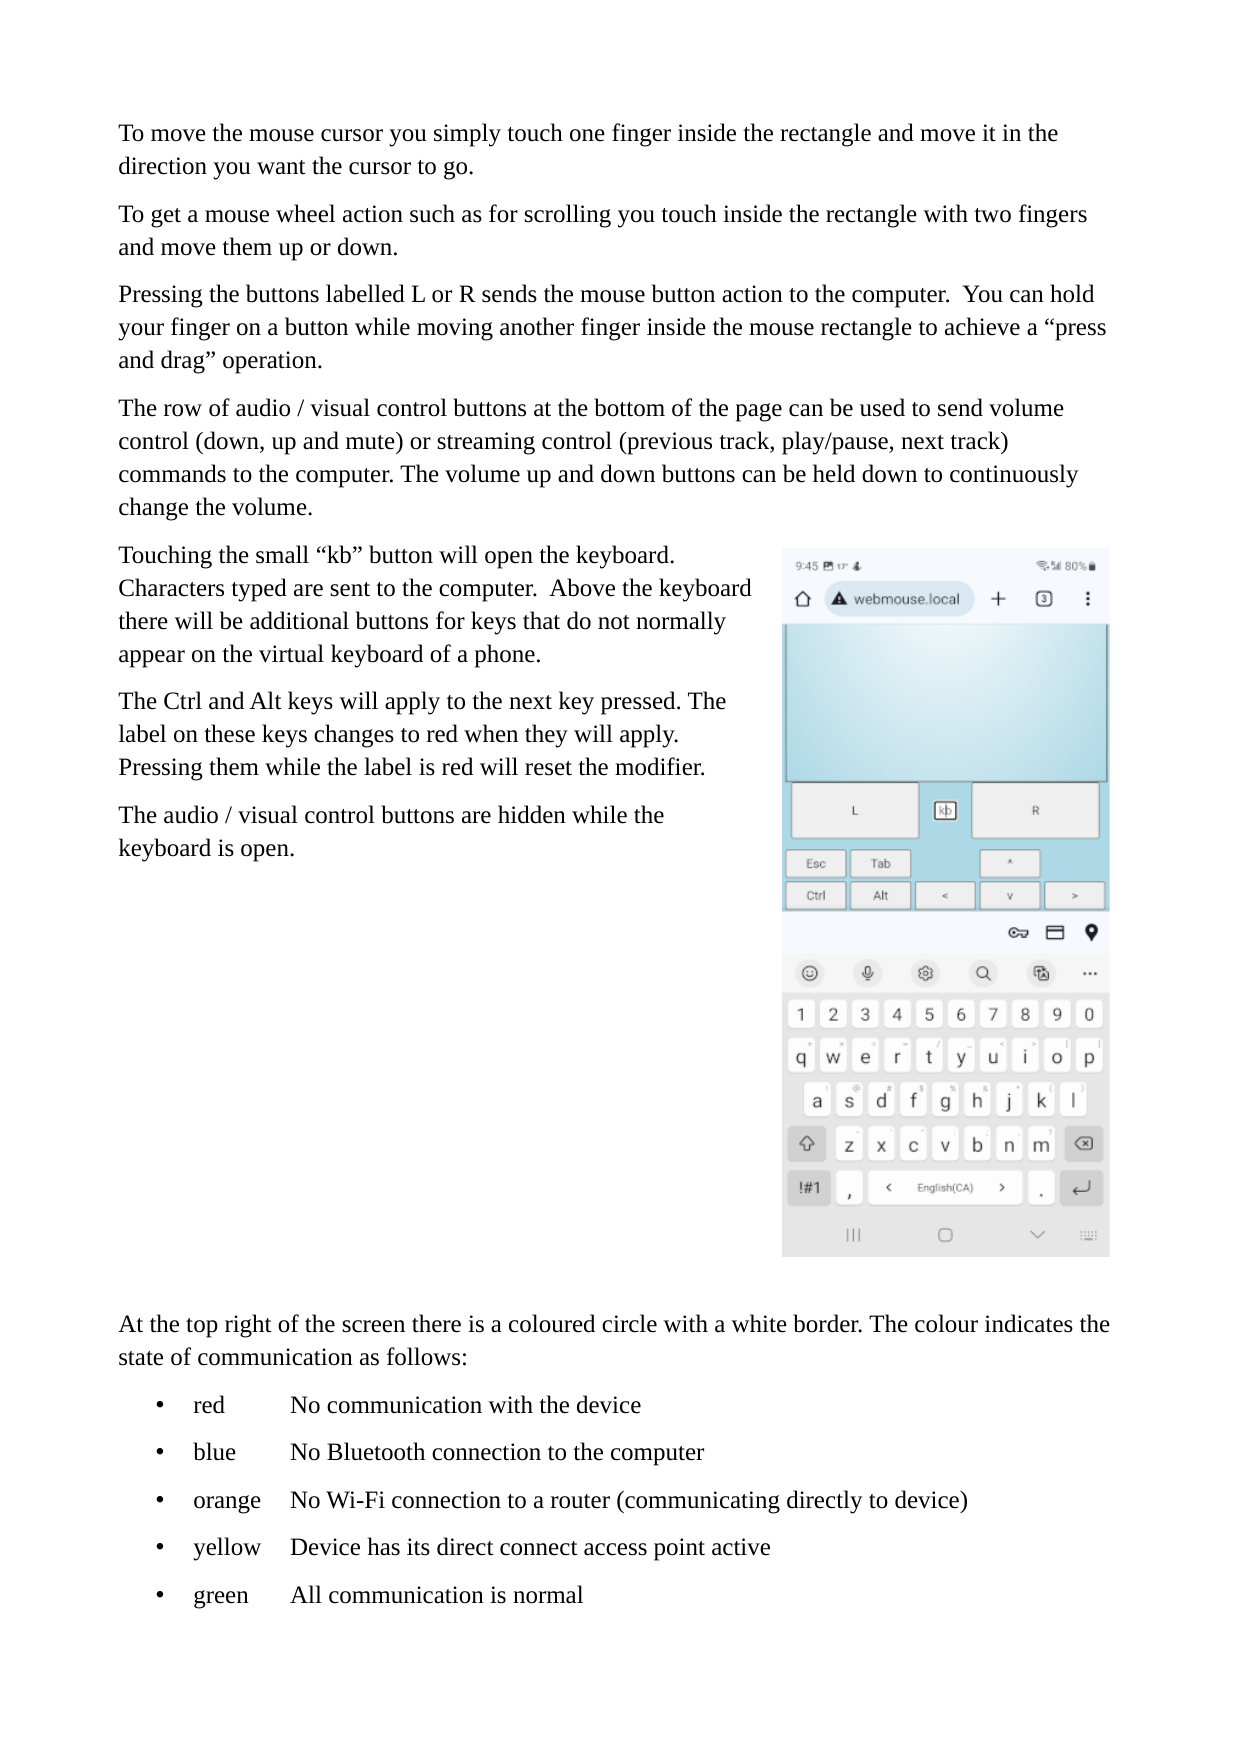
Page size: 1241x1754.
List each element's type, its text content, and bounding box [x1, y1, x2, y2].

text Touching the small “kb” button will open the keyboard. Characters typed are sent to the computer. Above the keyboard there will be additional buttons for keys that do not normally appear on the virtual keyboard of a phone. [118, 540, 1122, 667]
picture [781, 548, 1110, 1257]
text The Ctrl and Alt keys will apply to the next key pressed. The label on these keys changes to red when they will apply. Pressing them while the label is red will reset the modifier. [118, 686, 781, 781]
list green All communication is normal [156, 1580, 1122, 1609]
text Pressing the buttons labelled L or R sends the mouse button action to the computer. You can hold your finger on a button while moving another finger inside the mouse rectangle to achieve a “press and drag” operation. [118, 279, 1122, 374]
text The audio / visual control buttons are hidden while the keyboard is open. [118, 800, 781, 862]
text To get a mouse wheel action such as for scrolling you touch inside the rectangle with two fingers and move them up or down. [118, 199, 1122, 261]
list red No communication with the device [156, 1390, 1122, 1418]
list blue No Bluetooth connection to the computer [156, 1437, 1122, 1466]
text The row of audio / visual control buttons at the bottom of the page can be used to send volume control (down, up and mute) or streaming control (previous track, play/pause, next track) commands to the computer. The volume up and down buttons can be held down to continuously change the volume. [118, 393, 1122, 521]
text To move the mouse cursor you simply touch one finger inside the rectangle and move it in the direction you want the cursor to go. [118, 118, 1122, 180]
list yellow Device has its direct connect access point active [156, 1532, 1122, 1561]
list orange No Wi-Fi connection to a router (communicating directly to device) [156, 1485, 1122, 1514]
text At the top right of the screen there is a coloured circle with a white border. The colour indicates the state of communication as follows: [118, 1309, 1122, 1371]
